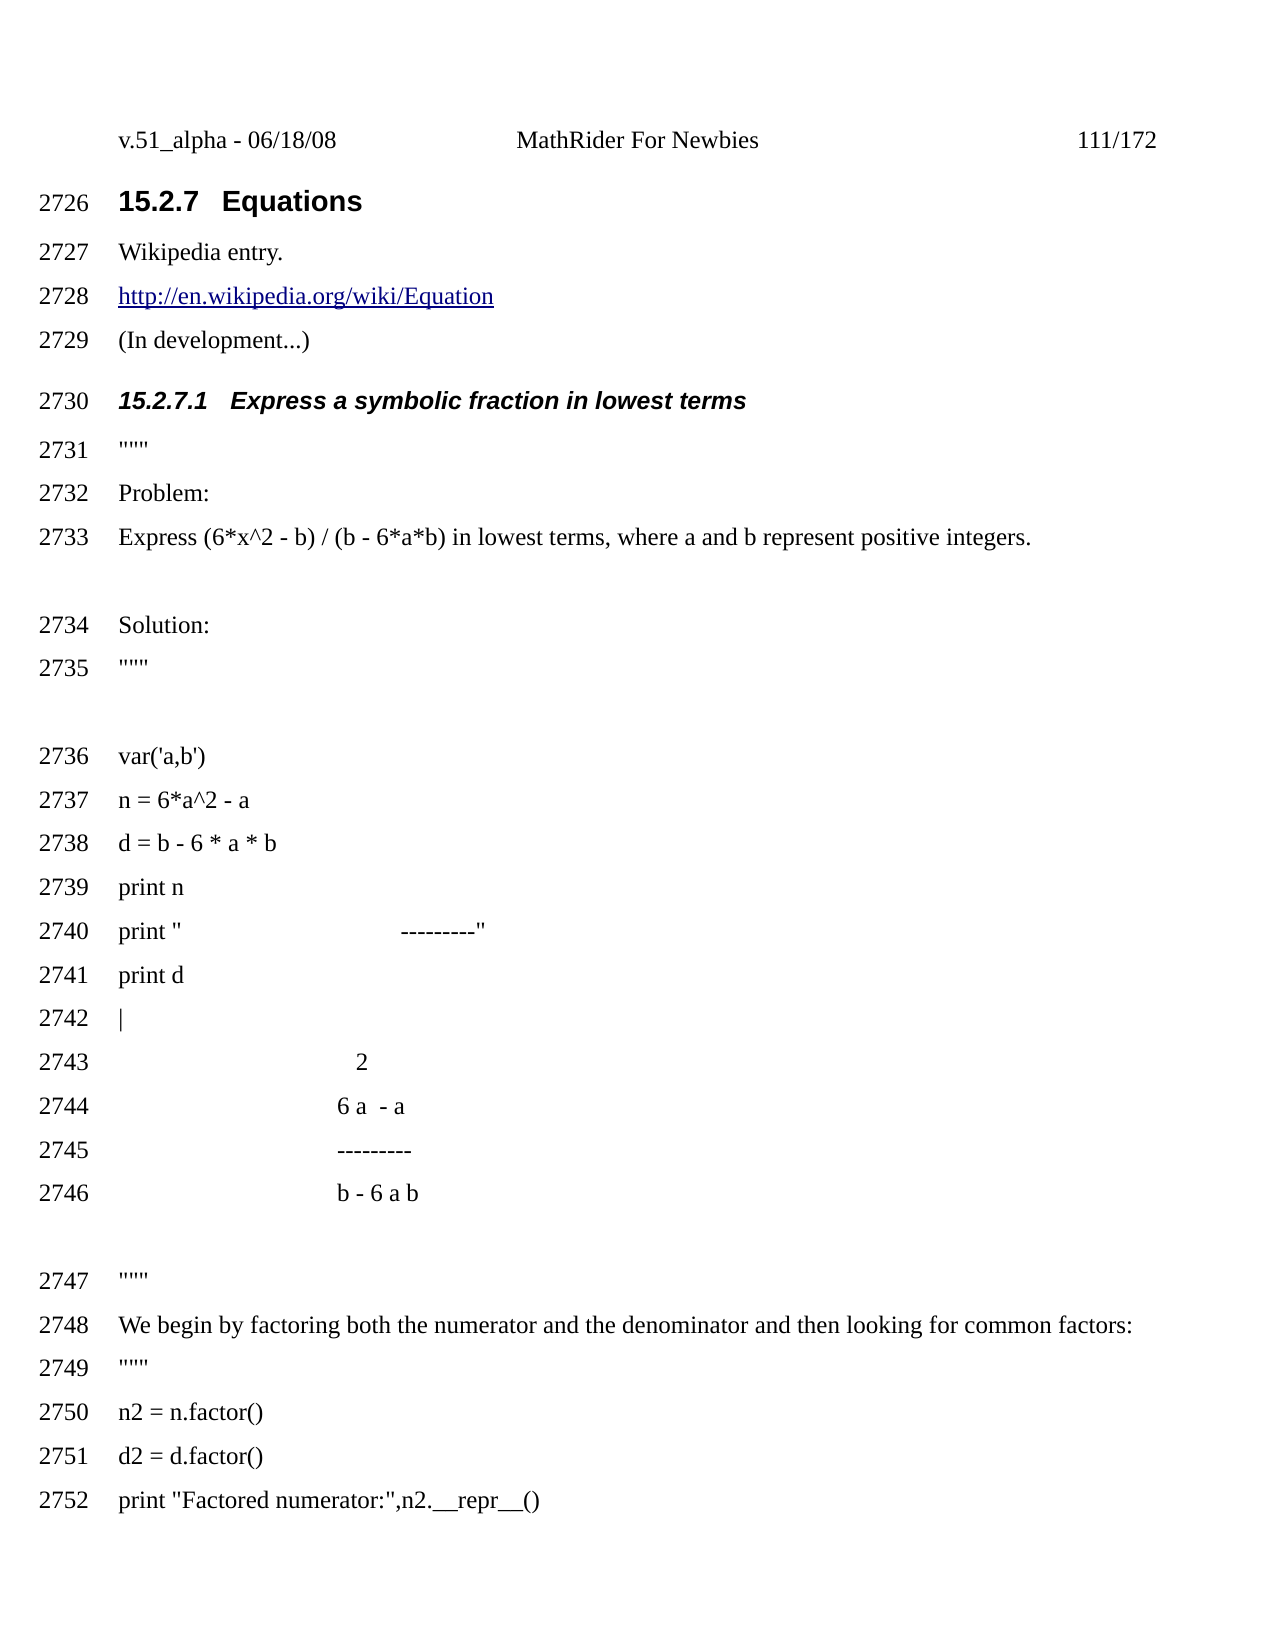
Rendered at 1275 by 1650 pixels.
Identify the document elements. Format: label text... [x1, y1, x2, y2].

text Express (6*x^2 - b) / (b - 6*a*b) in lowest terms, where a and b represent positive integers. [118, 522, 1157, 551]
text print d [118, 960, 1157, 988]
text --------- [118, 1135, 1157, 1163]
text """ [118, 1353, 1157, 1382]
text d2 = d.factor() [118, 1441, 1157, 1470]
subtitle Equations [118, 184, 1157, 217]
text 2 [118, 1047, 1157, 1076]
text print "Factored numerator:",n2.__repr__() [118, 1485, 1157, 1513]
text """ [118, 653, 1157, 682]
text b - 6 a b [118, 1178, 1157, 1207]
text Solution: [118, 610, 1157, 638]
text | [118, 1003, 1157, 1032]
text print " ---------" [118, 916, 1157, 945]
text var('a,b') [118, 741, 1157, 770]
text Problem: [118, 478, 1157, 507]
text d = b - 6 * a * b [118, 828, 1157, 857]
text """ [118, 1266, 1157, 1295]
text http://en.wikipedia.org/wiki/Equation [118, 281, 1157, 310]
text n2 = n.factor() [118, 1397, 1157, 1426]
text n = 6*a^2 - a [118, 785, 1157, 813]
text print n [118, 872, 1157, 901]
text We begin by factoring both the numerator and the denominator and then looking for common factors: [118, 1310, 1157, 1338]
text 6 a - a [118, 1091, 1157, 1120]
text """ [118, 435, 1157, 463]
text Wikipedia entry. [118, 237, 1157, 266]
text (In development...) [118, 325, 1157, 354]
subtitle Express a symbolic fraction in lowest terms [118, 386, 1157, 415]
